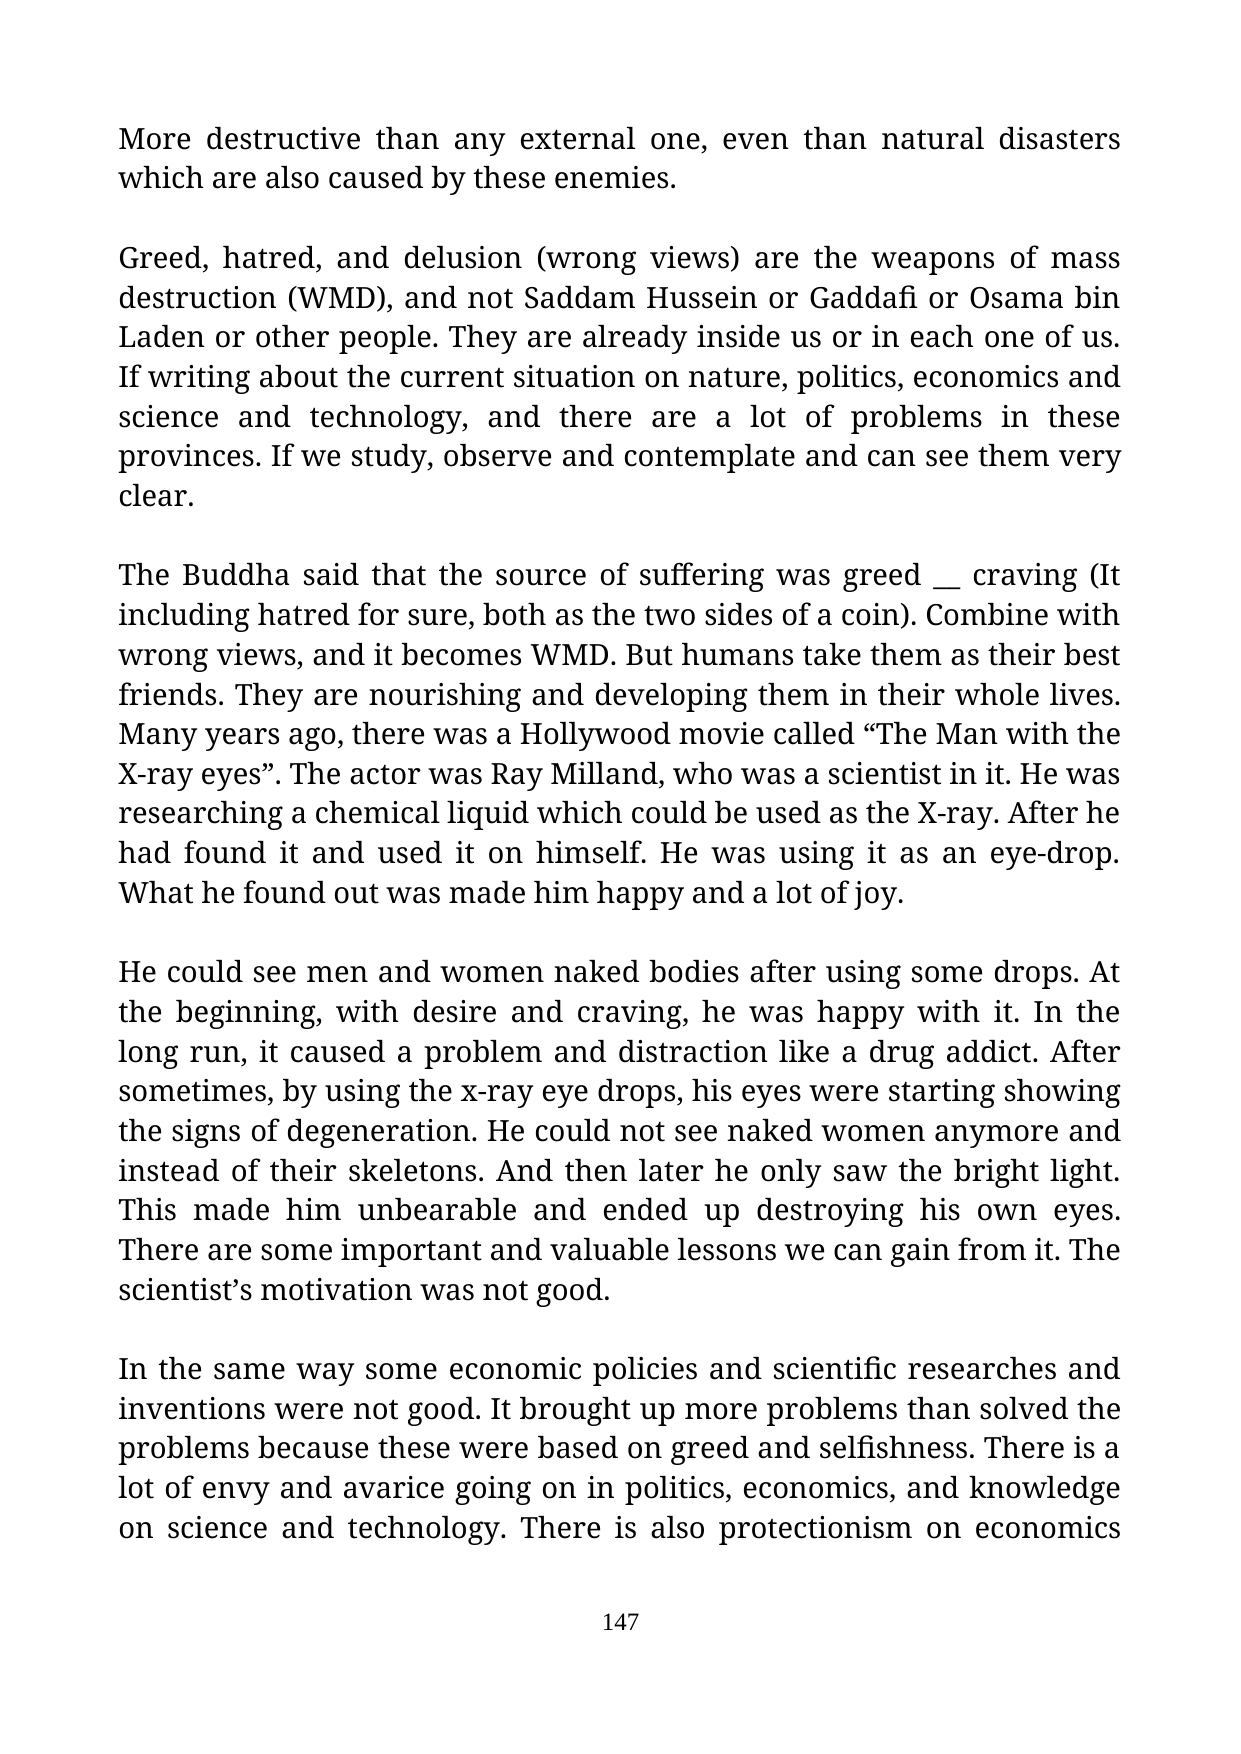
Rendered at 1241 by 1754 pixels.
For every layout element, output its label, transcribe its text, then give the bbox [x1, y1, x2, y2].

text More destructive than any external one, even than natural disasters which are also caused by these enemies. Greed, hatred, and delusion (wrong views) are the weapons of mass destruction (WMD), and not Saddam Hussein or Gaddafi or Osama bin Laden or other people. They are already inside us or in each one of us. If writing about the current situation on nature, politics, economics and science and technology, and there are a lot of problems in these provinces. If we study, observe and contemplate and can see them very clear. The Buddha said that the source of suffering was greed __ craving (It including hatred for sure, both as the two sides of a coin). Combine with wrong views, and it becomes WMD. But humans take them as their best friends. They are nourishing and developing them in their whole lives. Many years ago, there was a Hollywood movie called “The Man with the X-ray eyes”. The actor was Ray Milland, who was a scientist in it. He was researching a chemical liquid which could be used as the X-ray. After he had found it and used it on himself. He was using it as an eye-drop. What he found out was made him happy and a lot of joy. He could see men and women naked bodies after using some drops. At the beginning, with desire and craving, he was happy with it. In the long run, it caused a problem and distraction like a drug addict. After sometimes, by using the x-ray eye drops, his eyes were starting showing the signs of degeneration. He could not see naked women anymore and instead of their skeletons. And then later he only saw the bright light. This made him unbearable and ended up destroying his own eyes. There are some important and valuable lessons we can gain from it. The scientist’s motivation was not good. In the same way some economic policies and scientific researches and inventions were not good. It brought up more problems than solved the problems because these were based on greed and selfishness. There is a lot of envy and avarice going on in politics, economics, and knowledge on science and technology. There is also protectionism on economics [118, 118, 1122, 1547]
